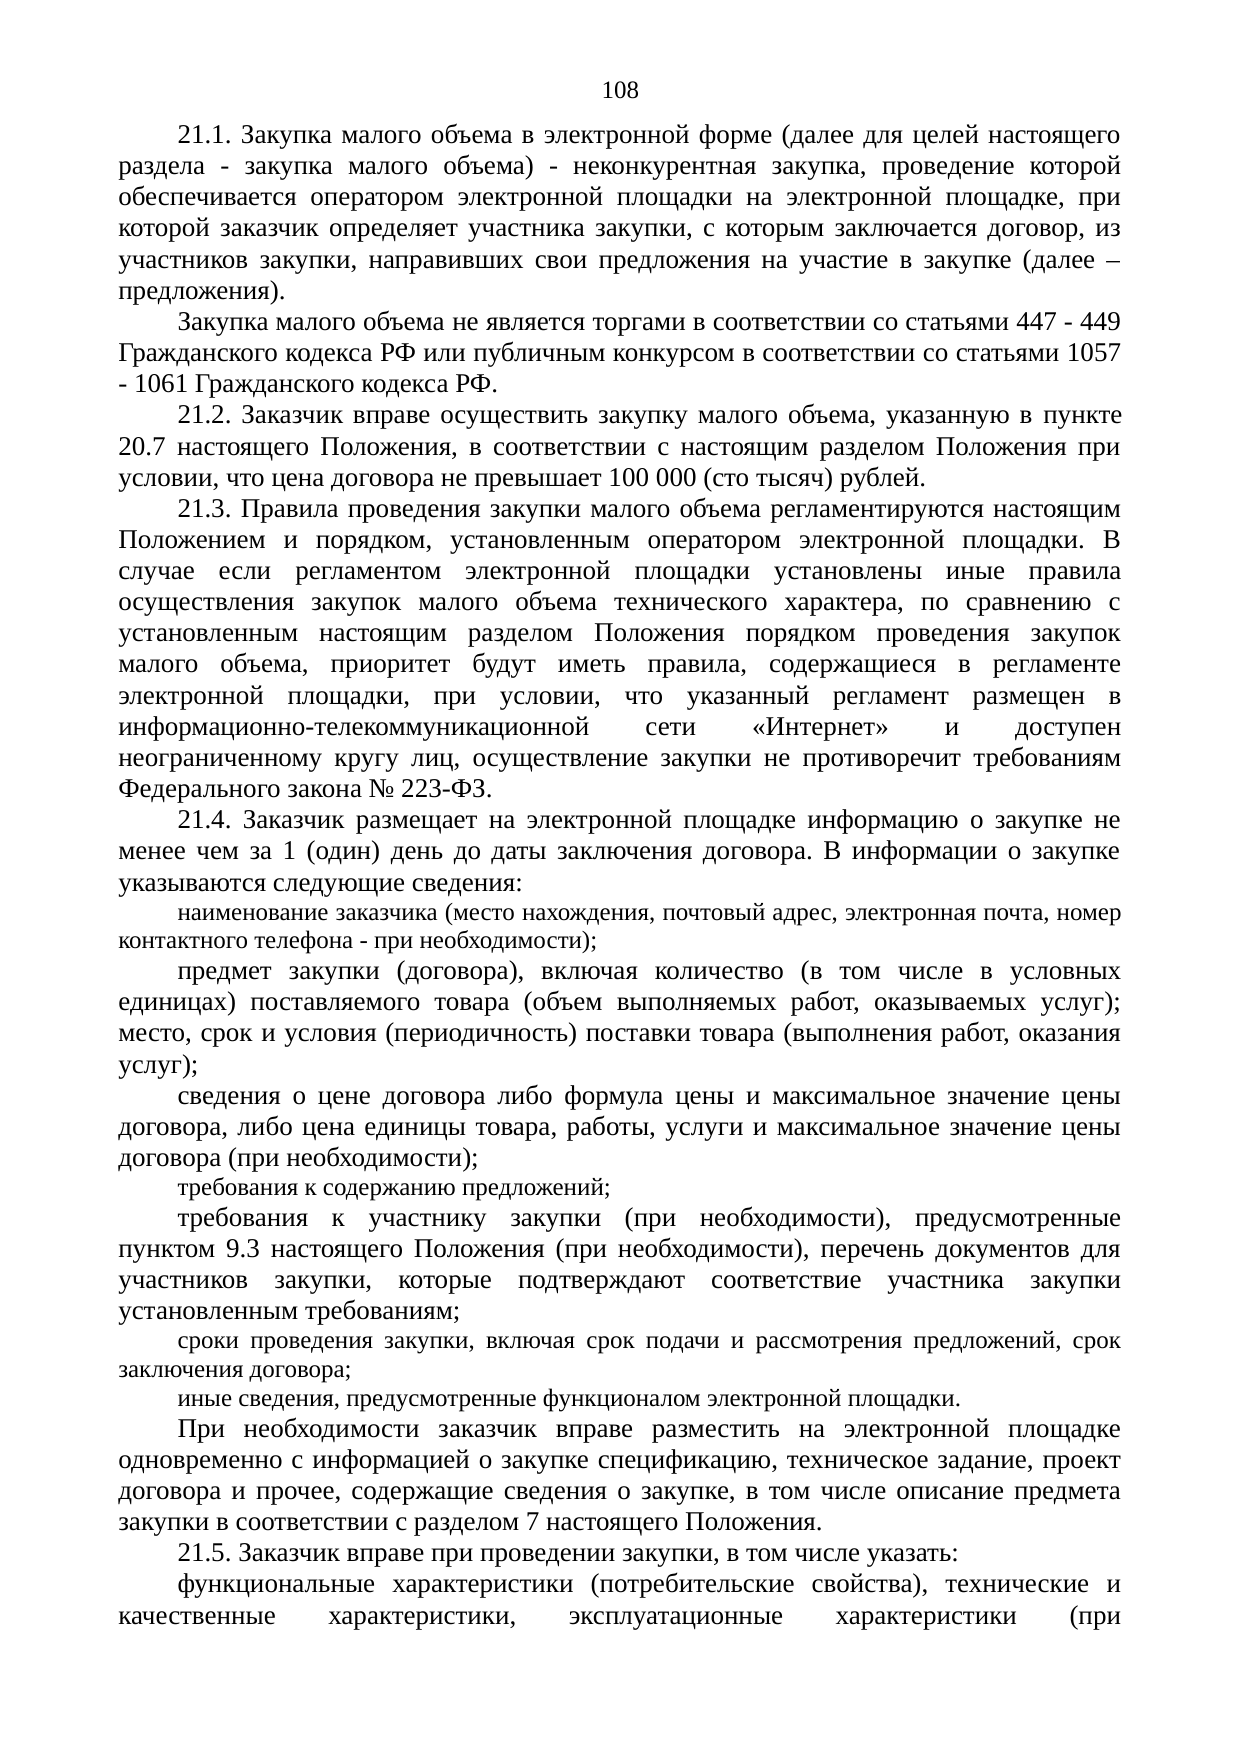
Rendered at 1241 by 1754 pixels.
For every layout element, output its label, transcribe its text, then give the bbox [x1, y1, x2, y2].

text Закупка малого объема не является торгами в соответствии со статьями 447 - 449 Гражданского кодекса РФ или публичным конкурсом в соответствии со статьями 1057 - 1061 Гражданского кодекса РФ. [118, 305, 1122, 398]
text 21.3. Правила проведения закупки малого объема регламентируются настоящим Положением и порядком, установленным оператором электронной площадки. В случае если регламентом электронной площадки установлены иные правила осуществления закупок малого объема технического характера, по сравнению с установленным настоящим разделом Положения порядком проведения закупок малого объема, приоритет будут иметь правила, содержащиеся в регламенте электронной площадки, при условии, что указанный регламент размещен в информационно-телекоммуникационной сети «Интернет» и доступен неограниченному кругу лиц, осуществление закупки не противоречит требованиям Федерального закона № 223-ФЗ. [118, 492, 1122, 803]
list сведения о цене договора либо формула цены и максимальное значение цены договора, либо цена единицы товара, работы, услуги и максимальное значение цены договора (при необходимости); [118, 1079, 1122, 1172]
list наименование заказчика (место нахождения, почтовый адрес, электронная почта, номер контактного телефона - при необходимости); [118, 897, 1122, 954]
list При необходимости заказчик вправе разместить на электронной площадке одновременно с информацией о закупке спецификацию, техническое задание, проект договора и прочее, содержащие сведения о закупке, в том числе описание предмета закупки в соответствии с разделом 7 настоящего Положения. [118, 1412, 1122, 1536]
text функциональные характеристики (потребительские свойства), технические и качественные характеристики, эксплуатационные характеристики (при [118, 1568, 1122, 1630]
list предмет закупки (договора), включая количество (в том числе в условных единицах) поставляемого товара (объем выполняемых работ, оказываемых услуг); место, срок и условия (периодичность) поставки товара (выполнения работ, оказания услуг); [118, 954, 1122, 1079]
text 21.1. Закупка малого объема в электронной форме (далее для целей настоящего раздела - закупка малого объема) - неконкурентная закупка, проведение которой обеспечивается оператором электронной площадки на электронной площадке, при которой заказчик определяет участника закупки, с которым заключается договор, из участников закупки, направивших свои предложения на участие в закупке (далее – предложения). [118, 118, 1122, 305]
text 21.2. Заказчик вправе осуществить закупку малого объема, указанную в пункте 20.7 настоящего Положения, в соответствии с настоящим разделом Положения при условии, что цена договора не превышает 100 000 (сто тысяч) рублей. [118, 398, 1122, 492]
list сроки проведения закупки, включая срок подачи и рассмотрения предложений, срок заключения договора; [118, 1326, 1122, 1383]
list требования к содержанию предложений; [118, 1172, 1122, 1201]
text 21.4. Заказчик размещает на электронной площадке информацию о закупке не менее чем за 1 (один) день до даты заключения договора. В информации о закупке указываются следующие сведения: [118, 803, 1122, 897]
text 21.5. Заказчик вправе при проведении закупки, в том числе указать: [118, 1536, 1122, 1568]
list иные сведения, предусмотренные функционалом электронной площадки. [118, 1383, 1122, 1412]
list требования к участнику закупки (при необходимости), предусмотренные пунктом 9.3 настоящего Положения (при необходимости), перечень документов для участников закупки, которые подтверждают соответствие участника закупки установленным требованиям; [118, 1201, 1122, 1326]
